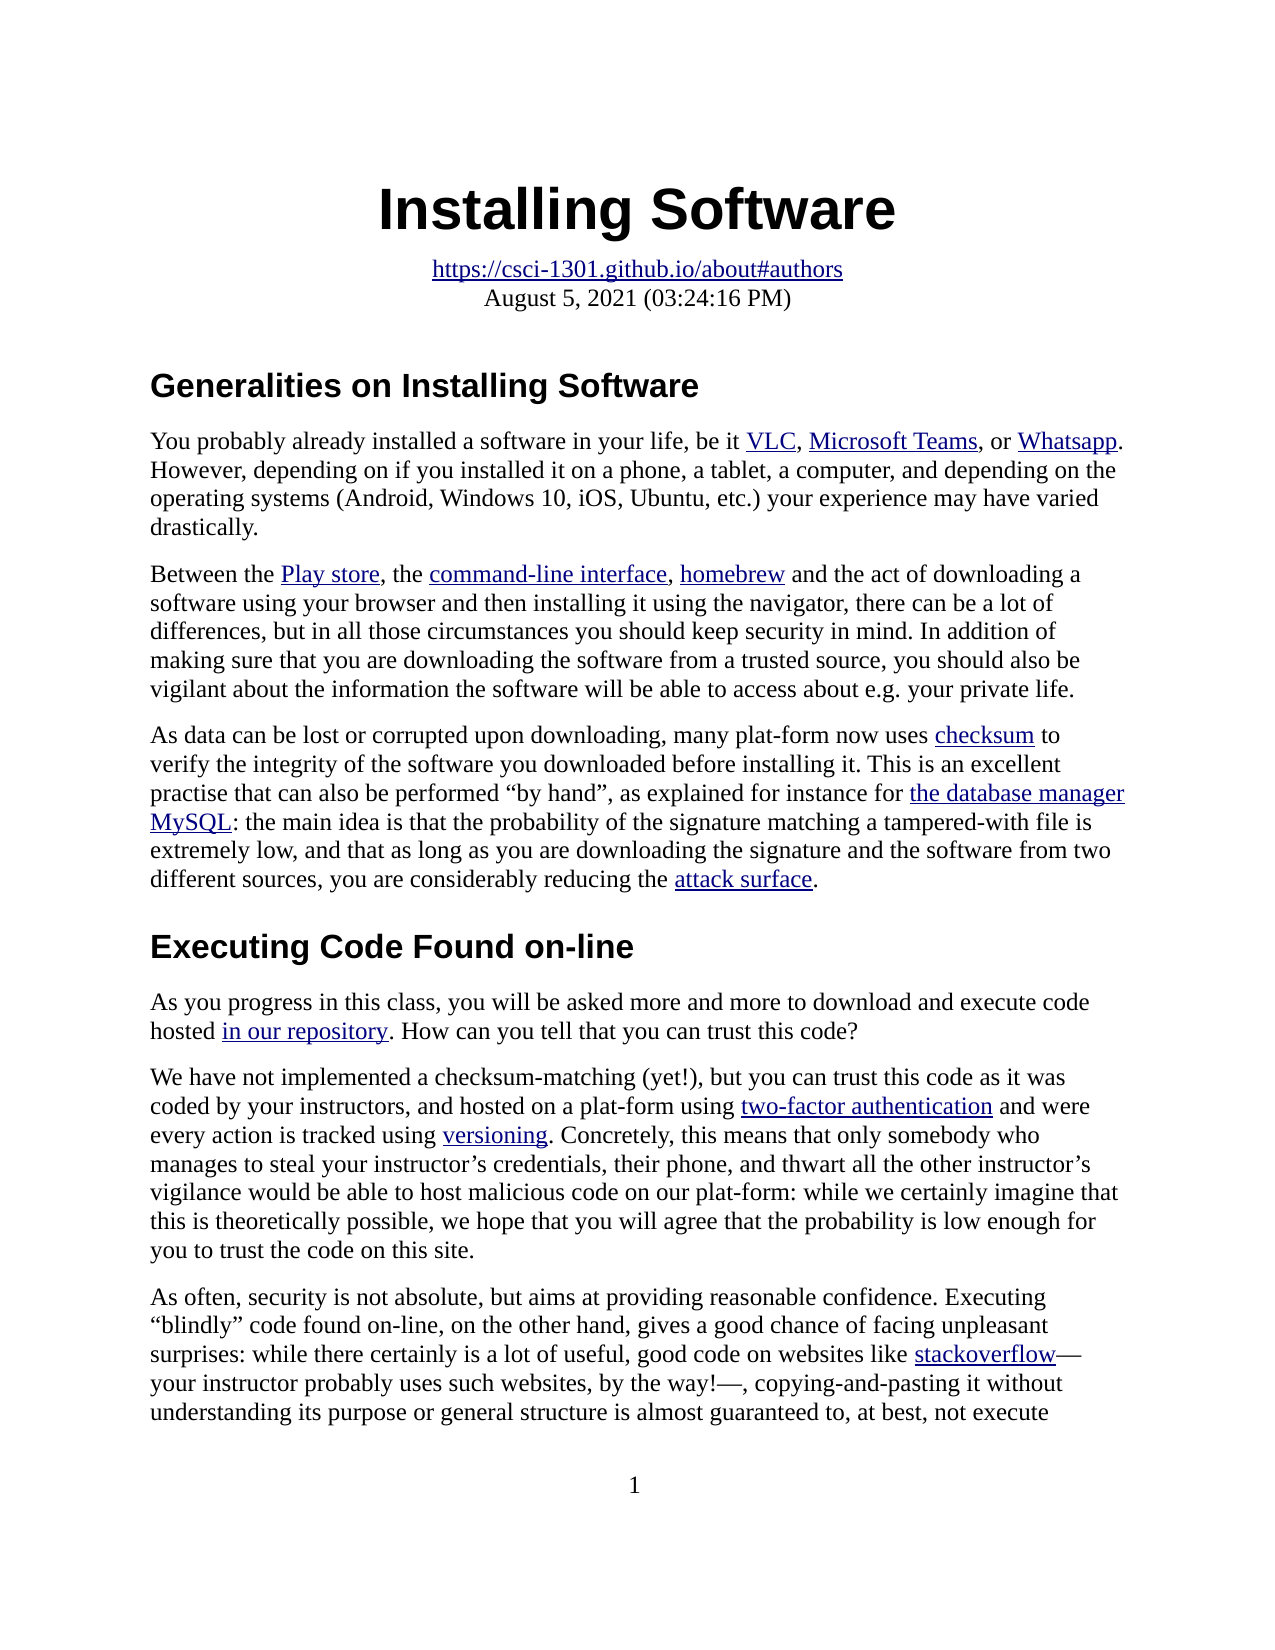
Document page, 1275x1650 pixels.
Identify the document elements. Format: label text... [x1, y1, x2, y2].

text You probably already installed a software in your life, be it VLC, Microsoft Teams, or Whatsapp. However, depending on if you installed it on a phone, a tablet, a computer, and depending on the operating systems (Android, Windows 10, iOS, Ubuntu, etc.) your experience may have varied drastically. [150, 426, 1125, 541]
text We have not implemented a checksum-matching (yet!), but you can trust this code as it was coded by your instructors, and hosted on a plat-form using two-factor authentication and were every action is tracked using versioning. Concretely, this means that only somebody who manages to steal your instructor’s credentials, their phone, and thwart all the other instructor’s vigilance would be able to host malicious code on our plat-form: while we certainly imagine that this is theoretically possible, we hope that you will agree that the probability is low enough for you to trust the code on this site. [150, 1062, 1125, 1264]
title Installing Software [150, 175, 1125, 242]
text https://csci-1301.github.io/about#authors [150, 254, 1125, 283]
text August 5, 2021 (03:24:16 PM) [150, 283, 1125, 312]
subtitle Executing Code Found on-line [150, 927, 1125, 966]
text Between the Play store, the command-line interface, homebrew and the act of downloading a software using your browser and then installing it using the navigator, there can be a lot of differences, but in all those circumstances you should keep security in mind. In addition of making sure that you are downloading the software from a trusted source, you should also be vigilant about the information the software will be able to access about e.g. your private life. [150, 559, 1125, 703]
text As data can be lost or corrupted upon downloading, many plat-form now uses checksum to verify the integrity of the software you downloaded before installing it. This is an excellent practise that can also be performed “by hand”, as explained for instance for the database manager MySQL: the main idea is that the probability of the signature matching a tampered-with file is extremely low, and that as long as you are downloading the signature and the software from two different sources, you are considerably reducing the attack surface. [150, 721, 1125, 893]
text As often, security is not absolute, but aims at providing reasonable confidence. Executing “blindly” code found on-line, on the other hand, gives a good chance of facing unpleasant surprises: while there certainly is a lot of useful, good code on websites like stackoverflow—your instructor probably uses such websites, by the way!—, copying-and-pasting it without understanding its purpose or general structure is almost guaranteed to, at best, not execute [150, 1282, 1125, 1425]
text As you progress in this class, you will be asked more and more to download and execute code hosted in our repository. How can you tell that you can trust this code? [150, 987, 1125, 1044]
subtitle Generalities on Installing Software [150, 366, 1125, 404]
